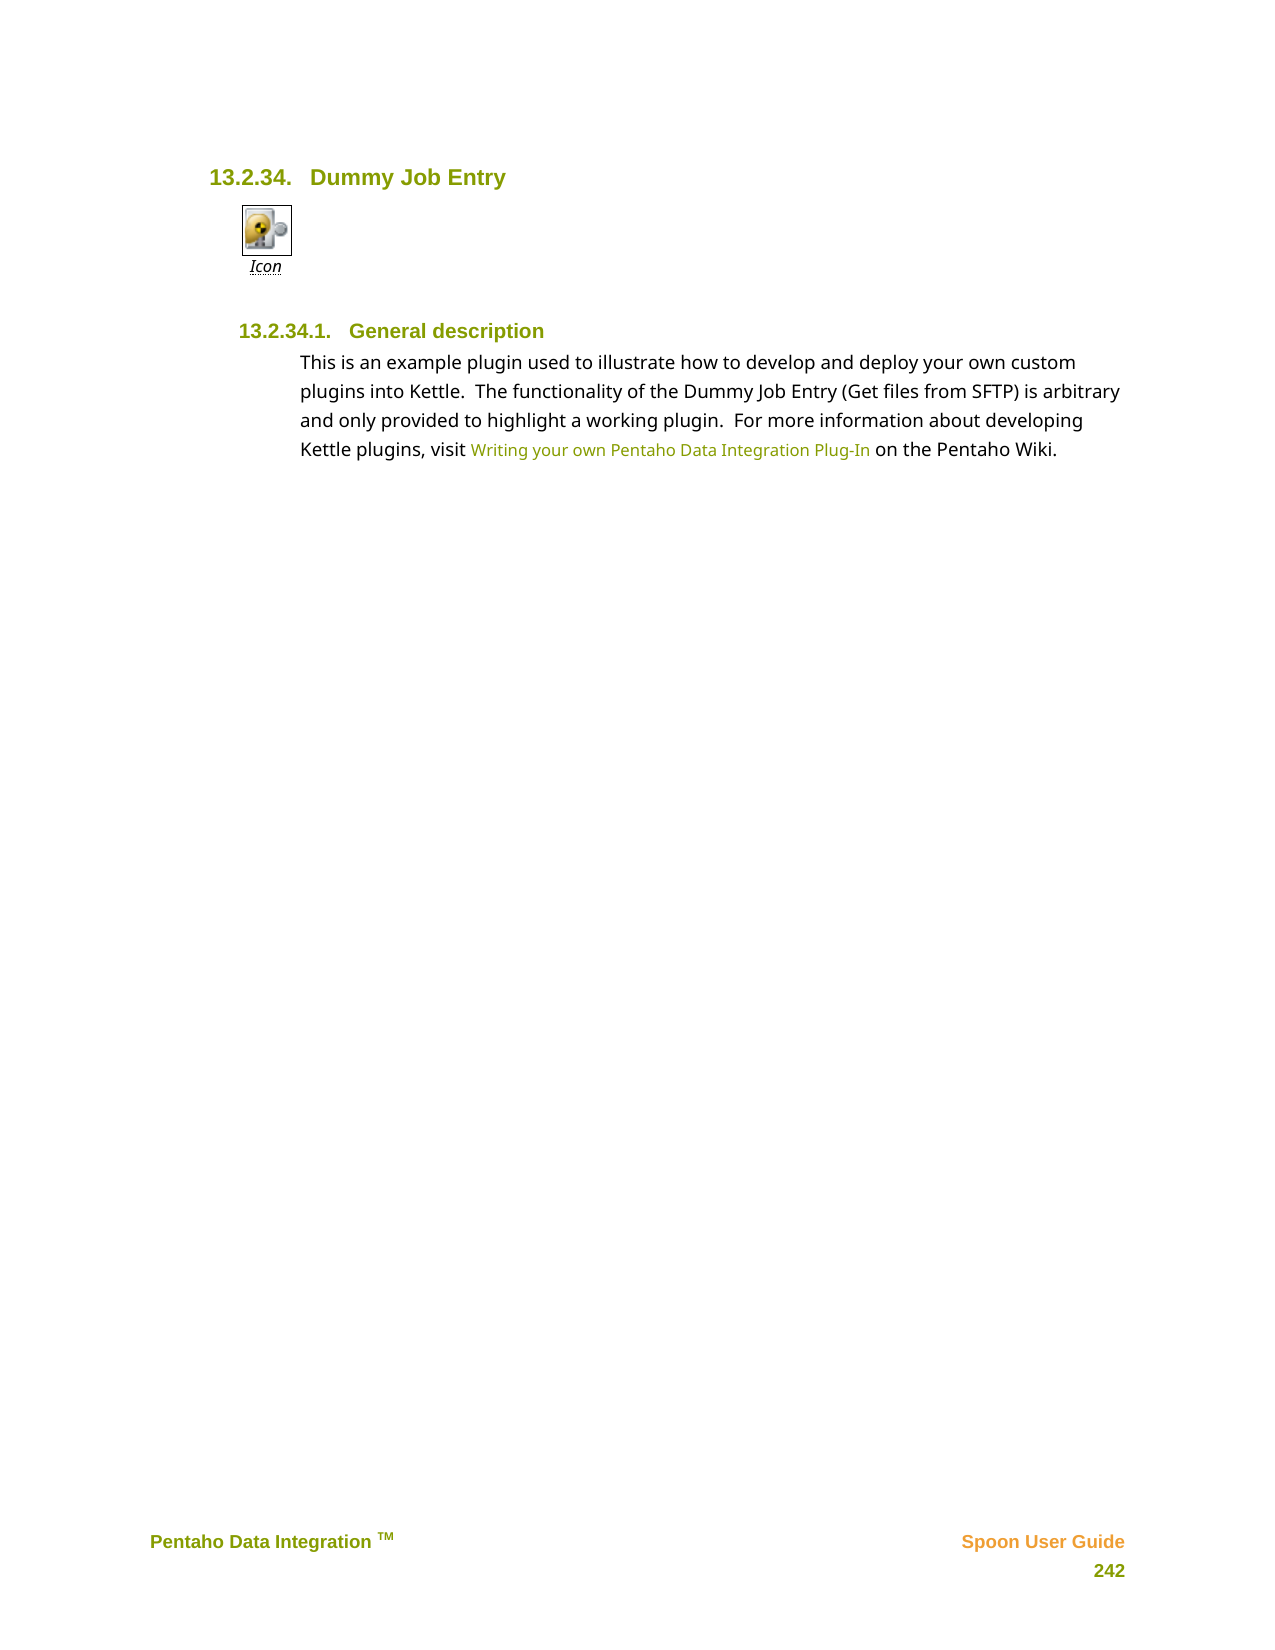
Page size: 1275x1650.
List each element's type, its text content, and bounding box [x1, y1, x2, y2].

subtitle Dummy Job Entry [209, 157, 1125, 192]
picture [244, 208, 289, 252]
subtitle General description [239, 311, 1125, 345]
text This is an example plugin used to illustrate how to develop and deploy your own custom plugins into Kettle. The functionality of the Dummy Job Entry (Get files from SFTP) is arbitrary and only provided to highlight a working plugin. For more information about developing Kettle plugins, visit Writing your own Pentaho Data Integration Plug-In on the Pentaho Wiki. [300, 346, 1125, 463]
text Icon [241, 206, 292, 278]
